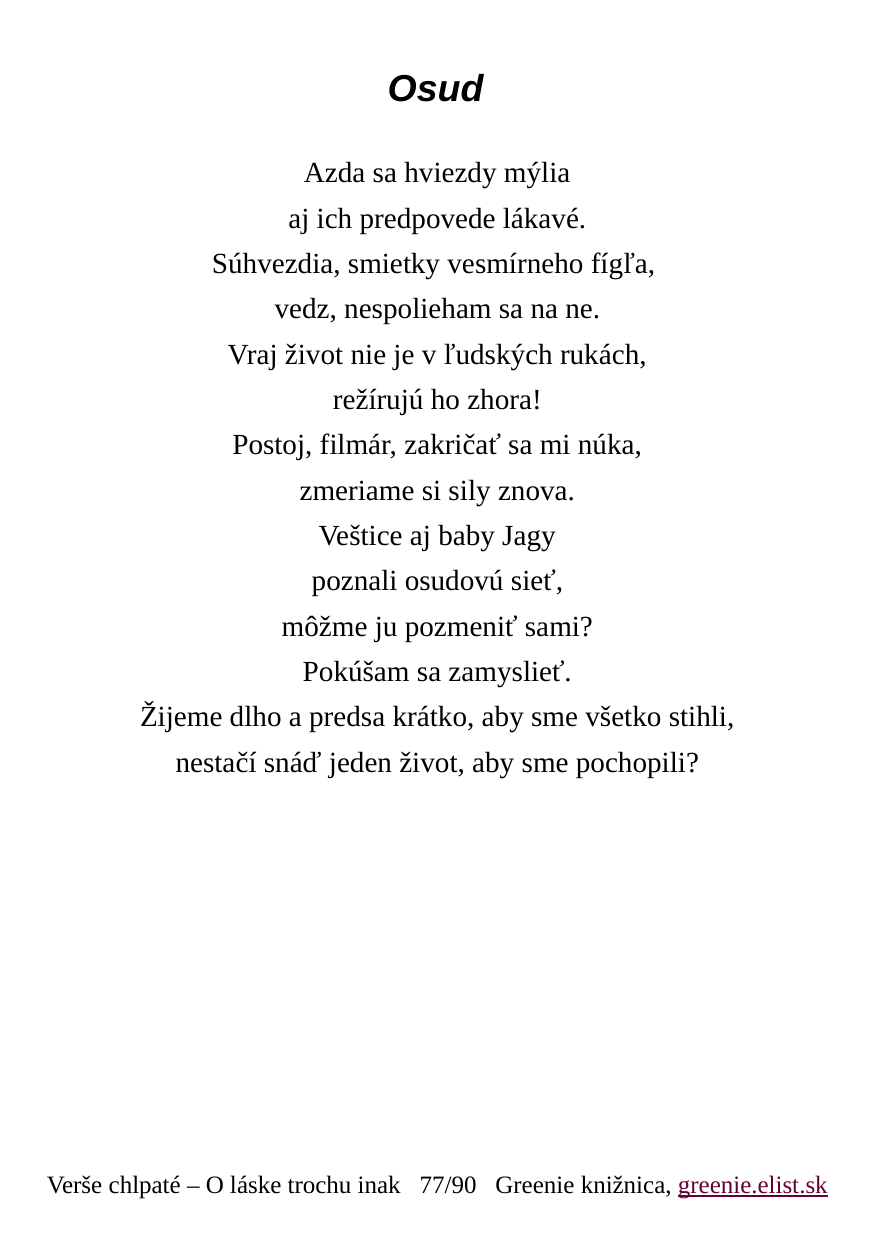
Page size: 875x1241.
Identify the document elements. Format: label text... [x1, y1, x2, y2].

text poznali osudovú sieť, [41, 563, 833, 597]
text aj ich predpovede lákavé. [41, 201, 833, 234]
text môžme ju pozmeniť sami? [41, 609, 833, 642]
text vedz, nespolieham sa na ne. [41, 292, 833, 325]
text Postoj, filmár, zakričať sa mi núka, [41, 427, 833, 461]
text Azda sa hviezdy mýlia [41, 156, 833, 189]
text Vraj život nie je v ľudských rukách, [41, 337, 833, 370]
subtitle Osud [41, 66, 833, 109]
text zmeriame si sily znova. [41, 473, 833, 506]
text Súhvezdia, smietky vesmírneho fígľa, [41, 246, 833, 280]
text Pokúšam sa zamyslieť. [41, 654, 833, 688]
text nestačí snáď jeden život, aby sme pochopili? [41, 745, 833, 778]
text Žijeme dlho a predsa krátko, aby sme všetko stihli, [41, 699, 833, 733]
text Veštice aj baby Jagy [41, 518, 833, 552]
text režírujú ho zhora! [41, 382, 833, 416]
